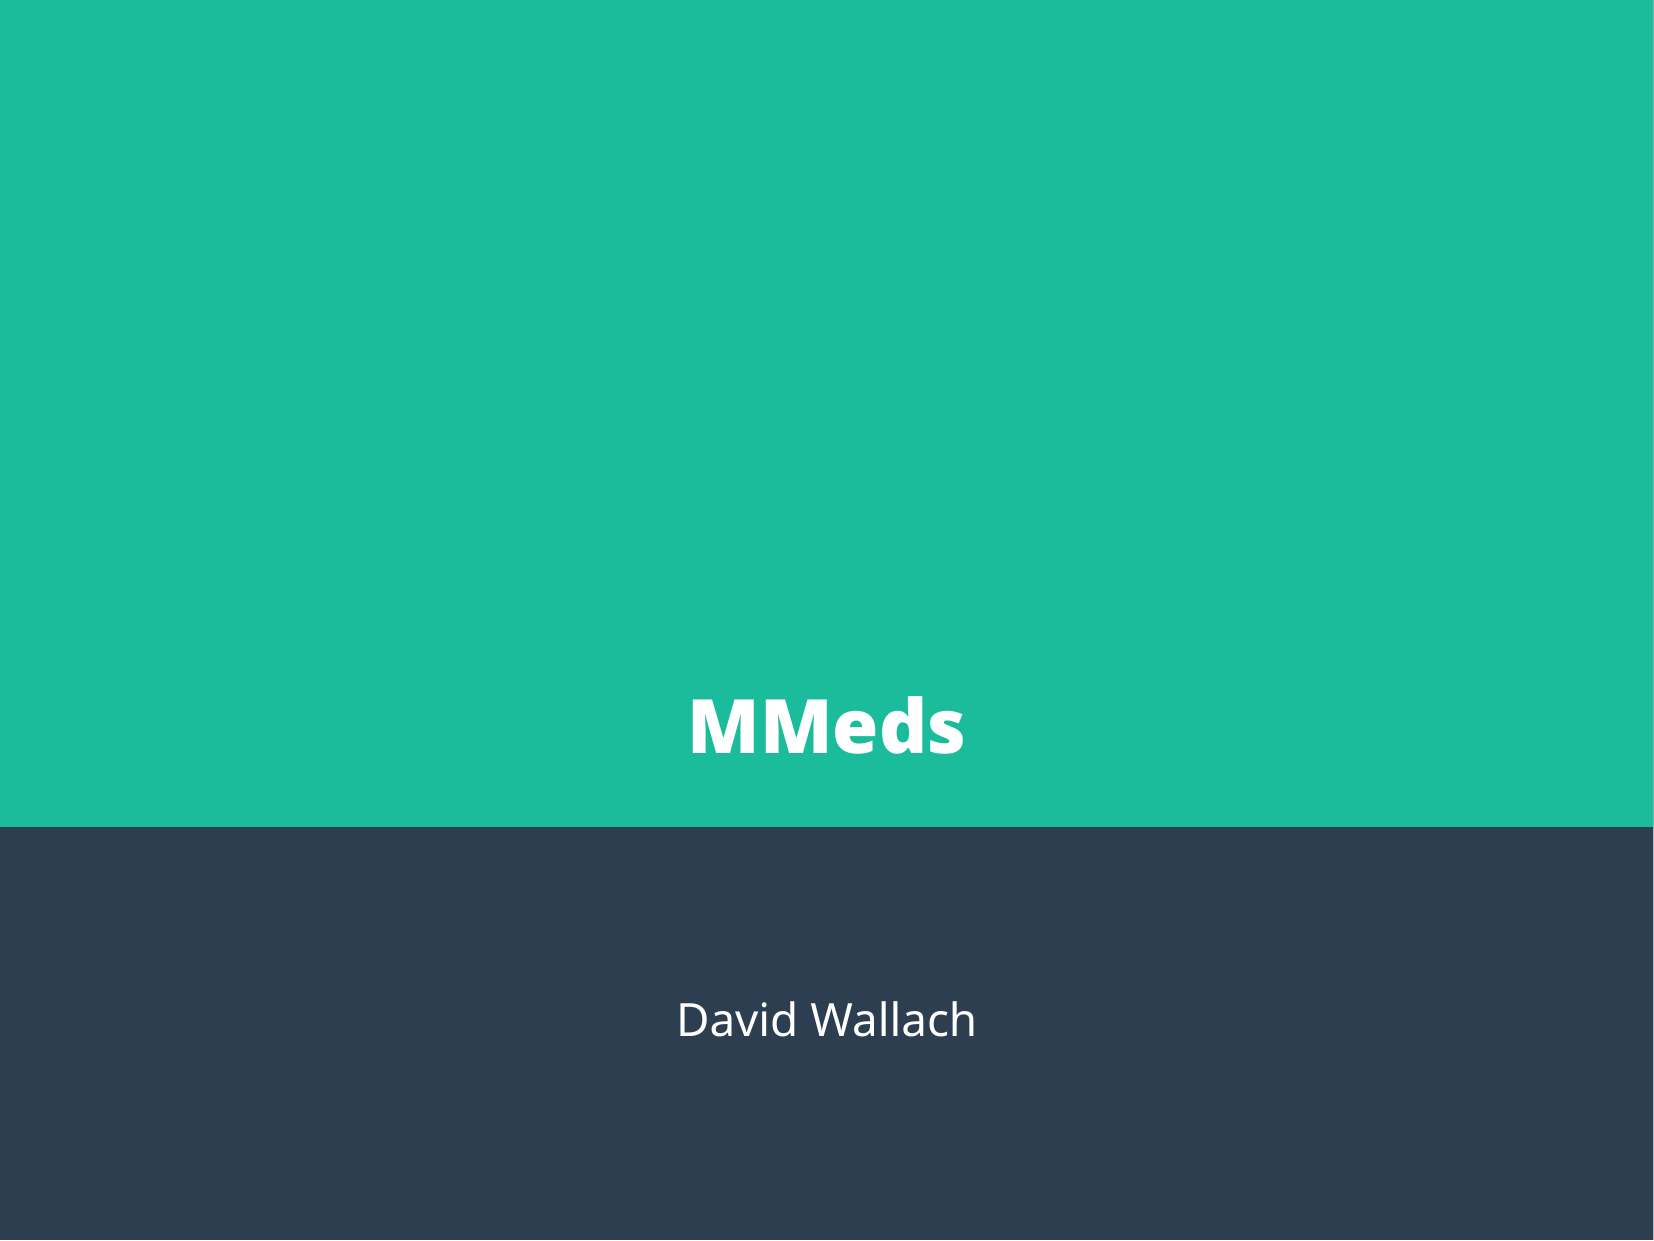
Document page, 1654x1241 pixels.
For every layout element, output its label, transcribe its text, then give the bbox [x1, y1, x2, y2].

subtitle David Wallach [59, 856, 1595, 1182]
title MMeds [59, 620, 1595, 778]
